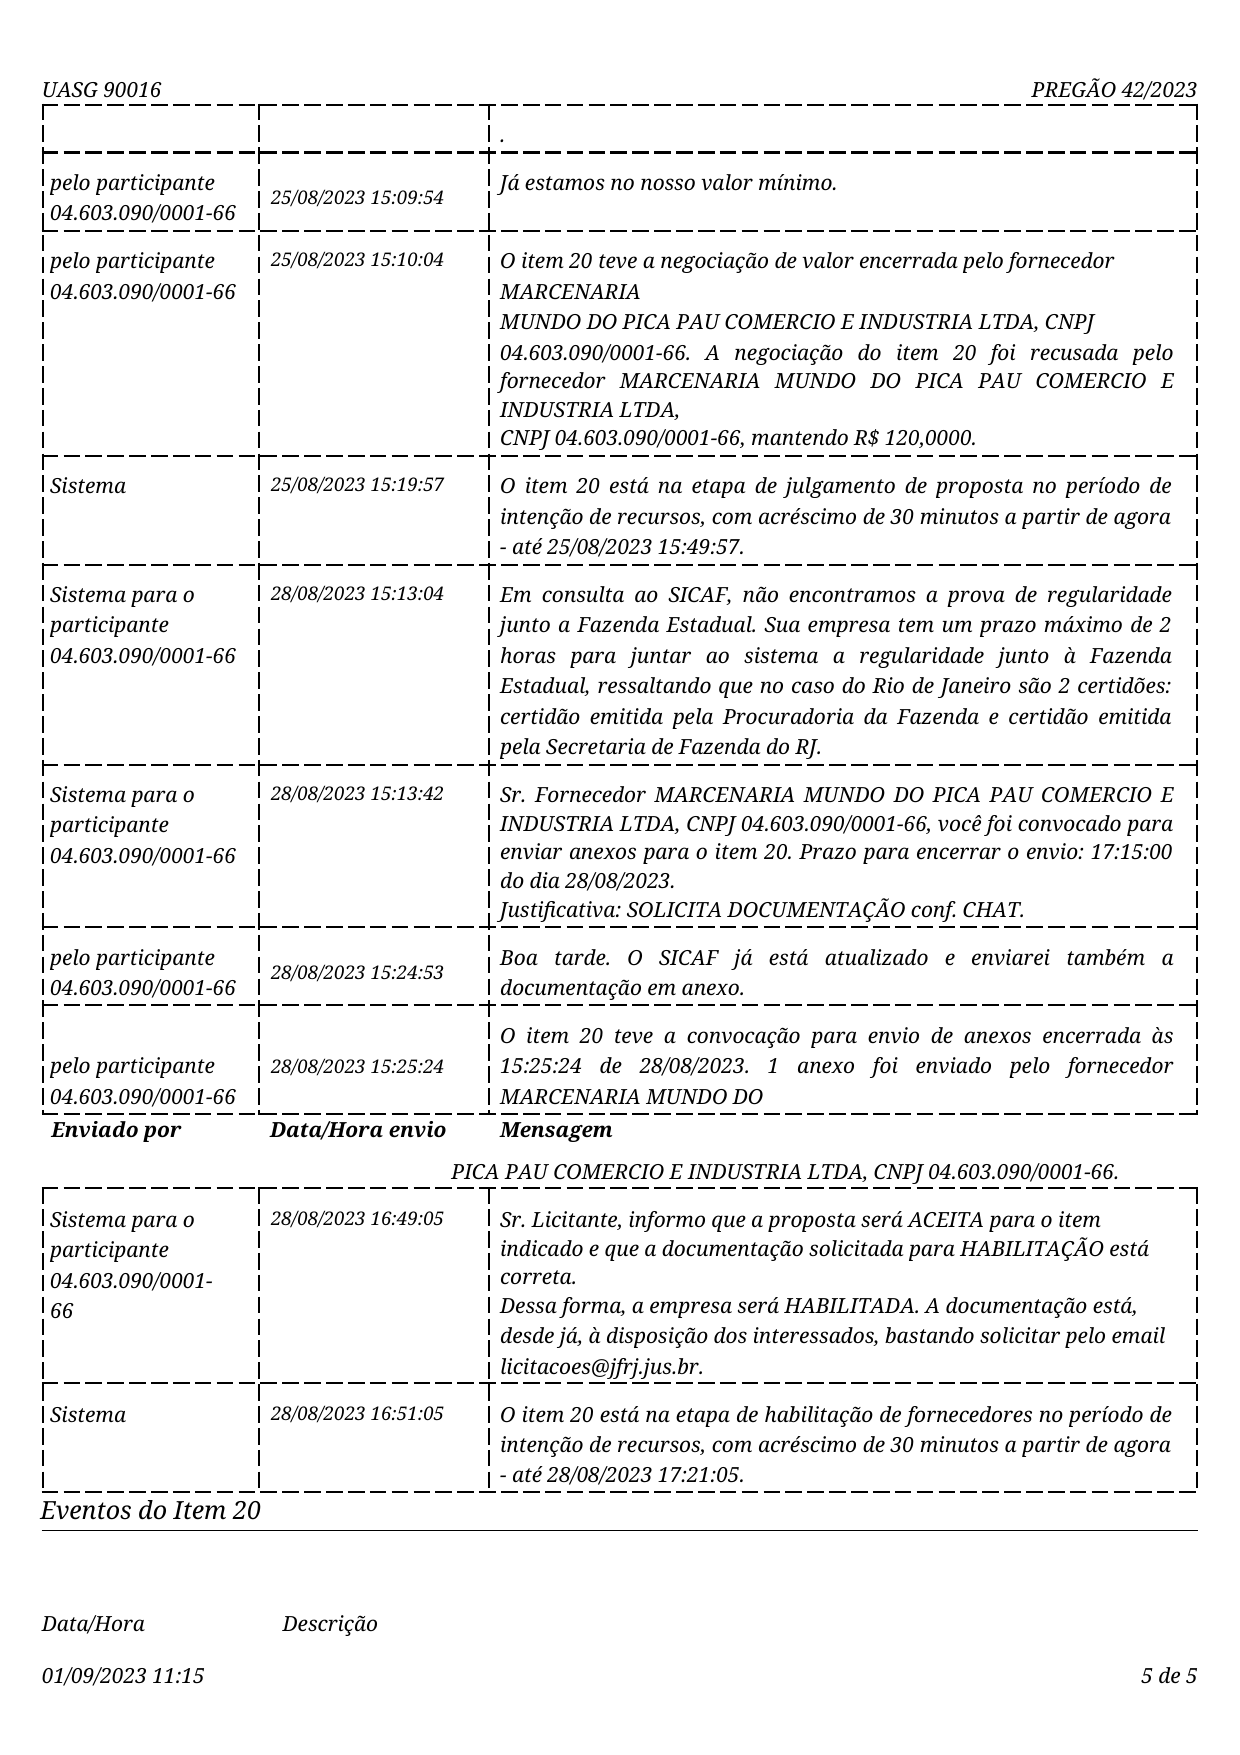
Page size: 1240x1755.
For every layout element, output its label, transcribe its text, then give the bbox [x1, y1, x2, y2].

table_cell 28/08/2023 16:51:05 [259, 1382, 488, 1491]
table_cell 25/08/2023 15:19:57 [259, 455, 488, 563]
table_cell Sr. Fornecedor MARCENARIA MUNDO DO PICA PAU COMERCIO E INDUSTRIA LTDA, CNPJ 04.603.090/0001-66, você foi convocado para enviar anexos para o item 20. Prazo para encerrar o envio: 17:15:00 do dia 28/08/2023. Justificativa: SOLICITA DOCUMENTAÇÃO conf. CHAT. [489, 764, 1197, 926]
table_cell O item 20 está na etapa de habilitação de fornecedores no período de intenção de recursos, com acréscimo de 30 minutos a partir de agora - até 28/08/2023 17:21:05. [489, 1382, 1197, 1491]
table_cell pelo participante 04.603.090/0001-66 [43, 1004, 259, 1113]
table_cell . [489, 104, 1197, 151]
text Enviado por Data/Hora envio Mensagem [42, 1115, 1200, 1144]
text Eventos do Item 20 [40, 1493, 1200, 1527]
table_cell 28/08/2023 15:24:53 [259, 926, 488, 1004]
table_cell Em consulta ao SICAF, não encontramos a prova de regularidade junto a Fazenda Estadual. Sua empresa tem um prazo máximo de 2 horas para juntar ao sistema a regularidade junto à Fazenda Estadual, ressaltando que no caso do Rio de Janeiro são 2 certidões: certidão emitida pela Procuradoria da Fazenda e certidão emitida pela Secretaria de Fazenda do RJ. [489, 564, 1197, 763]
table_cell 28/08/2023 15:13:42 [259, 764, 488, 926]
table_cell Boa tarde. O SICAF já está atualizado e enviarei também a documentação em anexo. [489, 926, 1197, 1004]
table_cell Sistema para o participante 04.603.090/0001-66 [43, 764, 259, 926]
table_cell Sistema para o participante 04.603.090/0001-66 [43, 564, 259, 763]
table_header Sr. Licitante, informo que a proposta será ACEITA para o item indicado e que a documentação solicitada para HABILITAÇÃO está correta. Dessa forma, a empresa será HABILITADA. A documentação está, desde já, à disposição dos interessados, bastando solicitar pelo email licitacoes@jfrj.jus.br. [489, 1187, 1197, 1382]
table_cell 25/08/2023 15:10:04 [259, 230, 488, 455]
table_cell [259, 104, 488, 151]
table_cell 25/08/2023 15:09:54 [259, 151, 488, 230]
table_cell pelo participante 04.603.090/0001-66 [43, 230, 259, 455]
table_cell O item 20 está na etapa de julgamento de proposta no período de intenção de recursos, com acréscimo de 30 minutos a partir de agora - até 25/08/2023 15:49:57. [489, 455, 1197, 563]
table_cell O item 20 teve a negociação de valor encerrada pelo fornecedor MARCENARIA MUNDO DO PICA PAU COMERCIO E INDUSTRIA LTDA, CNPJ 04.603.090/0001-66. A negociação do item 20 foi recusada pelo fornecedor MARCENARIA MUNDO DO PICA PAU COMERCIO E INDUSTRIA LTDA, CNPJ 04.603.090/0001-66, mantendo R$ 120,0000. [489, 230, 1197, 455]
table_cell 28/08/2023 15:13:04 [259, 564, 488, 763]
table_cell pelo participante 04.603.090/0001-66 [43, 926, 259, 1004]
table_cell 28/08/2023 15:25:24 [259, 1004, 488, 1113]
table_cell O item 20 teve a convocação para envio de anexos encerrada às 15:25:24 de 28/08/2023. 1 anexo foi enviado pelo fornecedor MARCENARIA MUNDO DO [489, 1004, 1197, 1113]
text PICA PAU COMERCIO E INDUSTRIA LTDA, CNPJ 04.603.090/0001-66. [42, 1157, 1122, 1185]
table_cell pelo participante 04.603.090/0001-66 [43, 151, 259, 230]
table_cell Já estamos no nosso valor mínimo. [489, 151, 1197, 230]
table_cell Sistema [43, 1382, 259, 1491]
table_header Sistema para o participante 04.603.090/0001-66 [43, 1187, 259, 1382]
table_cell [43, 104, 259, 151]
table_header 28/08/2023 16:49:05 [259, 1187, 488, 1382]
table_cell Sistema [43, 455, 259, 563]
text Data/Hora Descrição [42, 1609, 1200, 1638]
